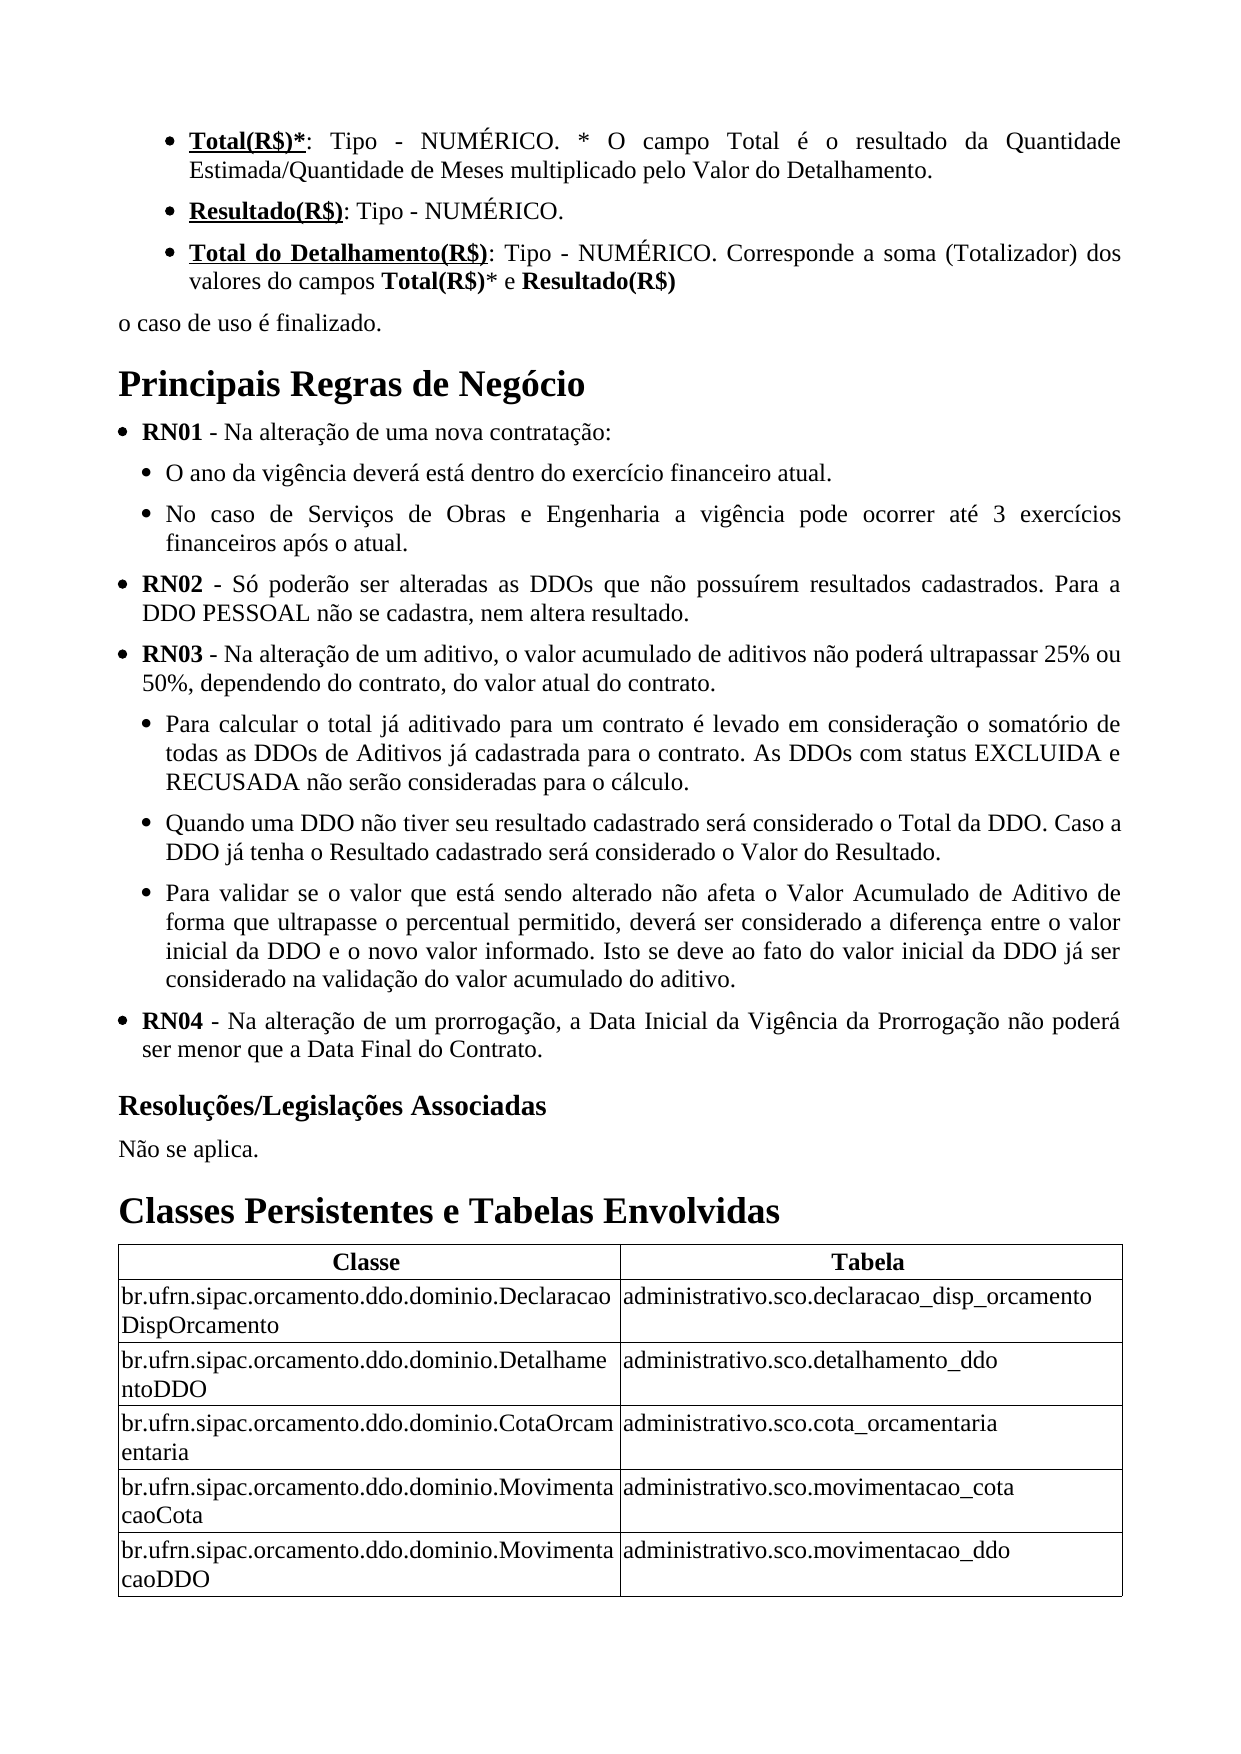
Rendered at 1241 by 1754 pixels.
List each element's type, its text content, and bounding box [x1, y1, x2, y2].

text Não se aplica. [118, 1134, 1122, 1163]
table_cell administrativo.sco.detalhamento_ddo [621, 1343, 1122, 1405]
subtitle Resoluções/Legislações Associadas [118, 1088, 1122, 1122]
list RN02 - Só poderão ser alteradas as DDOs que não possuírem resultados cadastrados. Para a DDO PESSOAL não se cadastra, nem altera resultado. [118, 569, 1122, 627]
subtitle Principais Regras de Negócio [118, 361, 1122, 404]
table_cell br.ufrn.sipac.orcamento.ddo.dominio.CotaOrcamentaria [119, 1406, 620, 1469]
list Para validar se o valor que está sendo alterado não afeta o Valor Acumulado de Aditivo de forma que ultrapasse o percentual permitido, deverá ser considerado a diferença entre o valor inicial da DDO e o novo valor informado. Isto se deve ao fato do valor inicial da DDO já ser considerado na validação do valor acumulado do aditivo. [142, 878, 1122, 993]
list Resultado(R$): Tipo - NUMÉRICO. [165, 196, 1122, 225]
table_cell administrativo.sco.cota_orcamentaria [621, 1406, 1122, 1469]
list Total do Detalhamento(R$): Tipo - NUMÉRICO. Corresponde a soma (Totalizador) dos valores do campos Total(R$)* e Resultado(R$) [165, 238, 1122, 295]
table_cell br.ufrn.sipac.orcamento.ddo.dominio.MovimentacaoCota [119, 1470, 620, 1532]
list O ano da vigência deverá está dentro do exercício financeiro atual. [142, 458, 1122, 487]
table_header Tabela [621, 1245, 1122, 1278]
list Total(R$)*: Tipo - NUMÉRICO. * O campo Total é o resultado da Quantidade Estimada/Quantidade de Meses multiplicado pelo Valor do Detalhamento. [165, 126, 1122, 184]
text o caso de uso é finalizado. [118, 308, 1122, 336]
list RN03 - Na alteração de um aditivo, o valor acumulado de aditivos não poderá ultrapassar 25% ou 50%, dependendo do contrato, do valor atual do contrato. [118, 639, 1122, 697]
list No caso de Serviços de Obras e Engenharia a vigência pode ocorrer até 3 exercícios financeiros após o atual. [142, 499, 1122, 557]
table_cell administrativo.sco.movimentacao_cota [621, 1470, 1122, 1532]
table_cell br.ufrn.sipac.orcamento.ddo.dominio.MovimentacaoDDO [119, 1533, 620, 1596]
list Quando uma DDO não tiver seu resultado cadastrado será considerado o Total da DDO. Caso a DDO já tenha o Resultado cadastrado será considerado o Valor do Resultado. [142, 808, 1122, 866]
table_cell br.ufrn.sipac.orcamento.ddo.dominio.DetalhamentoDDO [119, 1343, 620, 1405]
list RN01 - Na alteração de uma nova contratação: [118, 417, 1122, 446]
table_cell administrativo.sco.movimentacao_ddo [621, 1533, 1122, 1596]
list RN04 - Na alteração de um prorrogação, a Data Inicial da Vigência da Prorrogação não poderá ser menor que a Data Final do Contrato. [118, 1006, 1122, 1063]
table_header Classe [119, 1245, 620, 1278]
list Para calcular o total já aditivado para um contrato é levado em consideração o somatório de todas as DDOs de Aditivos já cadastrada para o contrato. As DDOs com status EXCLUIDA e RECUSADA não serão consideradas para o cálculo. [142, 709, 1122, 796]
subtitle Classes Persistentes e Tabelas Envolvidas [118, 1188, 1122, 1231]
table_cell administrativo.sco.declaracao_disp_orcamento [621, 1280, 1122, 1342]
table_cell br.ufrn.sipac.orcamento.ddo.dominio.DeclaracaoDispOrcamento [119, 1280, 620, 1342]
